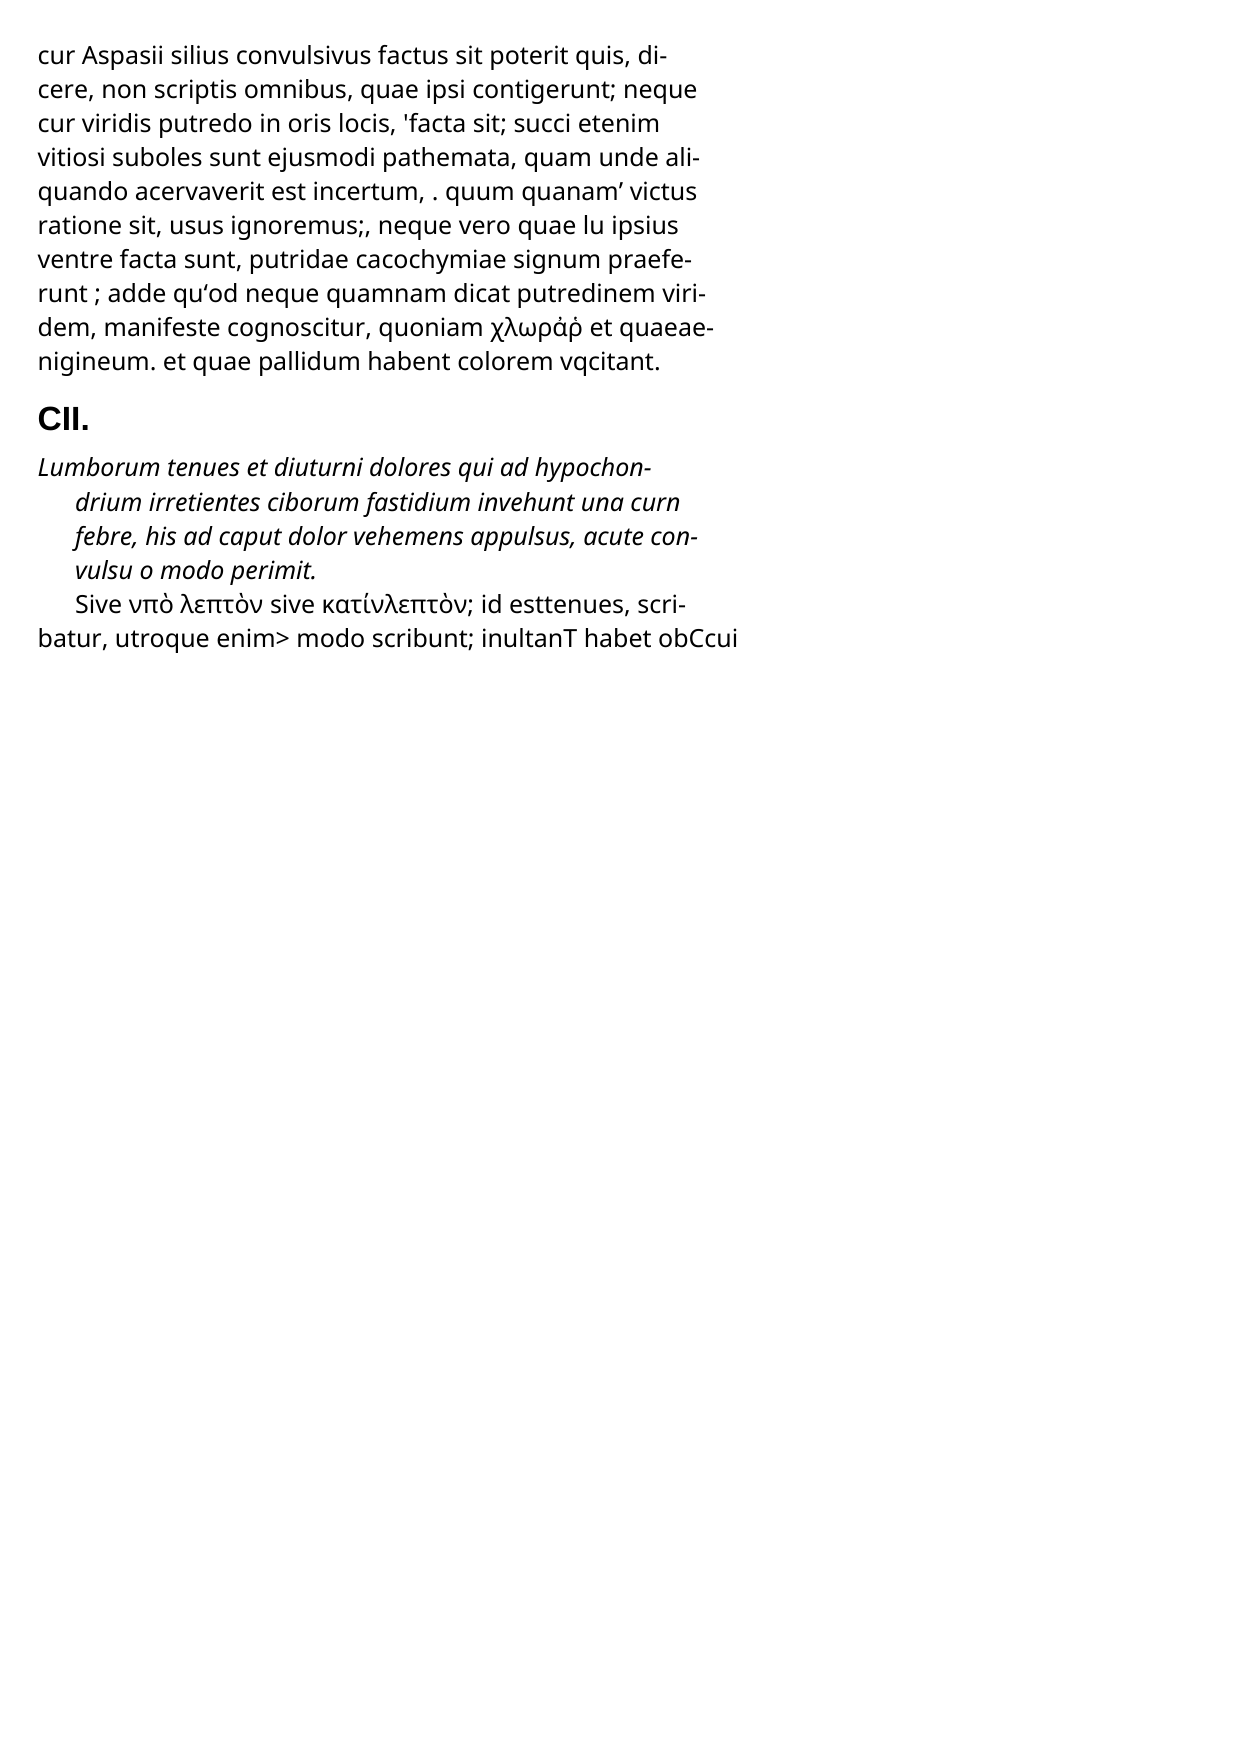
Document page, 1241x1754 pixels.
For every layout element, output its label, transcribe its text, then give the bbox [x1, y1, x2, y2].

subtitle CII. [37, 399, 1203, 438]
text Lumborum tenues et diuturni dolores qui ad hypochon- drium irretientes ciborum fastidium invehunt una curn febre, his ad caput dolor vehemens appulsus, acute con- vulsu o modo perimit. [37, 450, 1203, 586]
text Sive νπὸ λεπτὸν sive κατίνλεπτὸν; id esttenues, scri- batur, utroque enim> modo scribunt; inultanT habet obCcui [37, 586, 1203, 654]
text cur Aspasii silius convulsivus factus sit poterit quis, di- cere, non scriptis omnibus, quae ipsi contigerunt; neque cur viridis putredo in oris locis, 'facta sit; succi etenim vitiosi suboles sunt ejusmodi pathemata, quam unde ali- quando acervaverit est incertum, . quum quanam’ victus ratione sit, usus ignoremus;, neque vero quae lu ipsius ventre facta sunt, putridae cacochymiae signum praefe- runt ; adde qu‘od neque quamnam dicat putredinem viri- dem, manifeste cognoscitur, quoniam χλωρἀῥ et quaeae- nigineum. et quae pallidum habent colorem vqcitant. [37, 37, 1203, 378]
